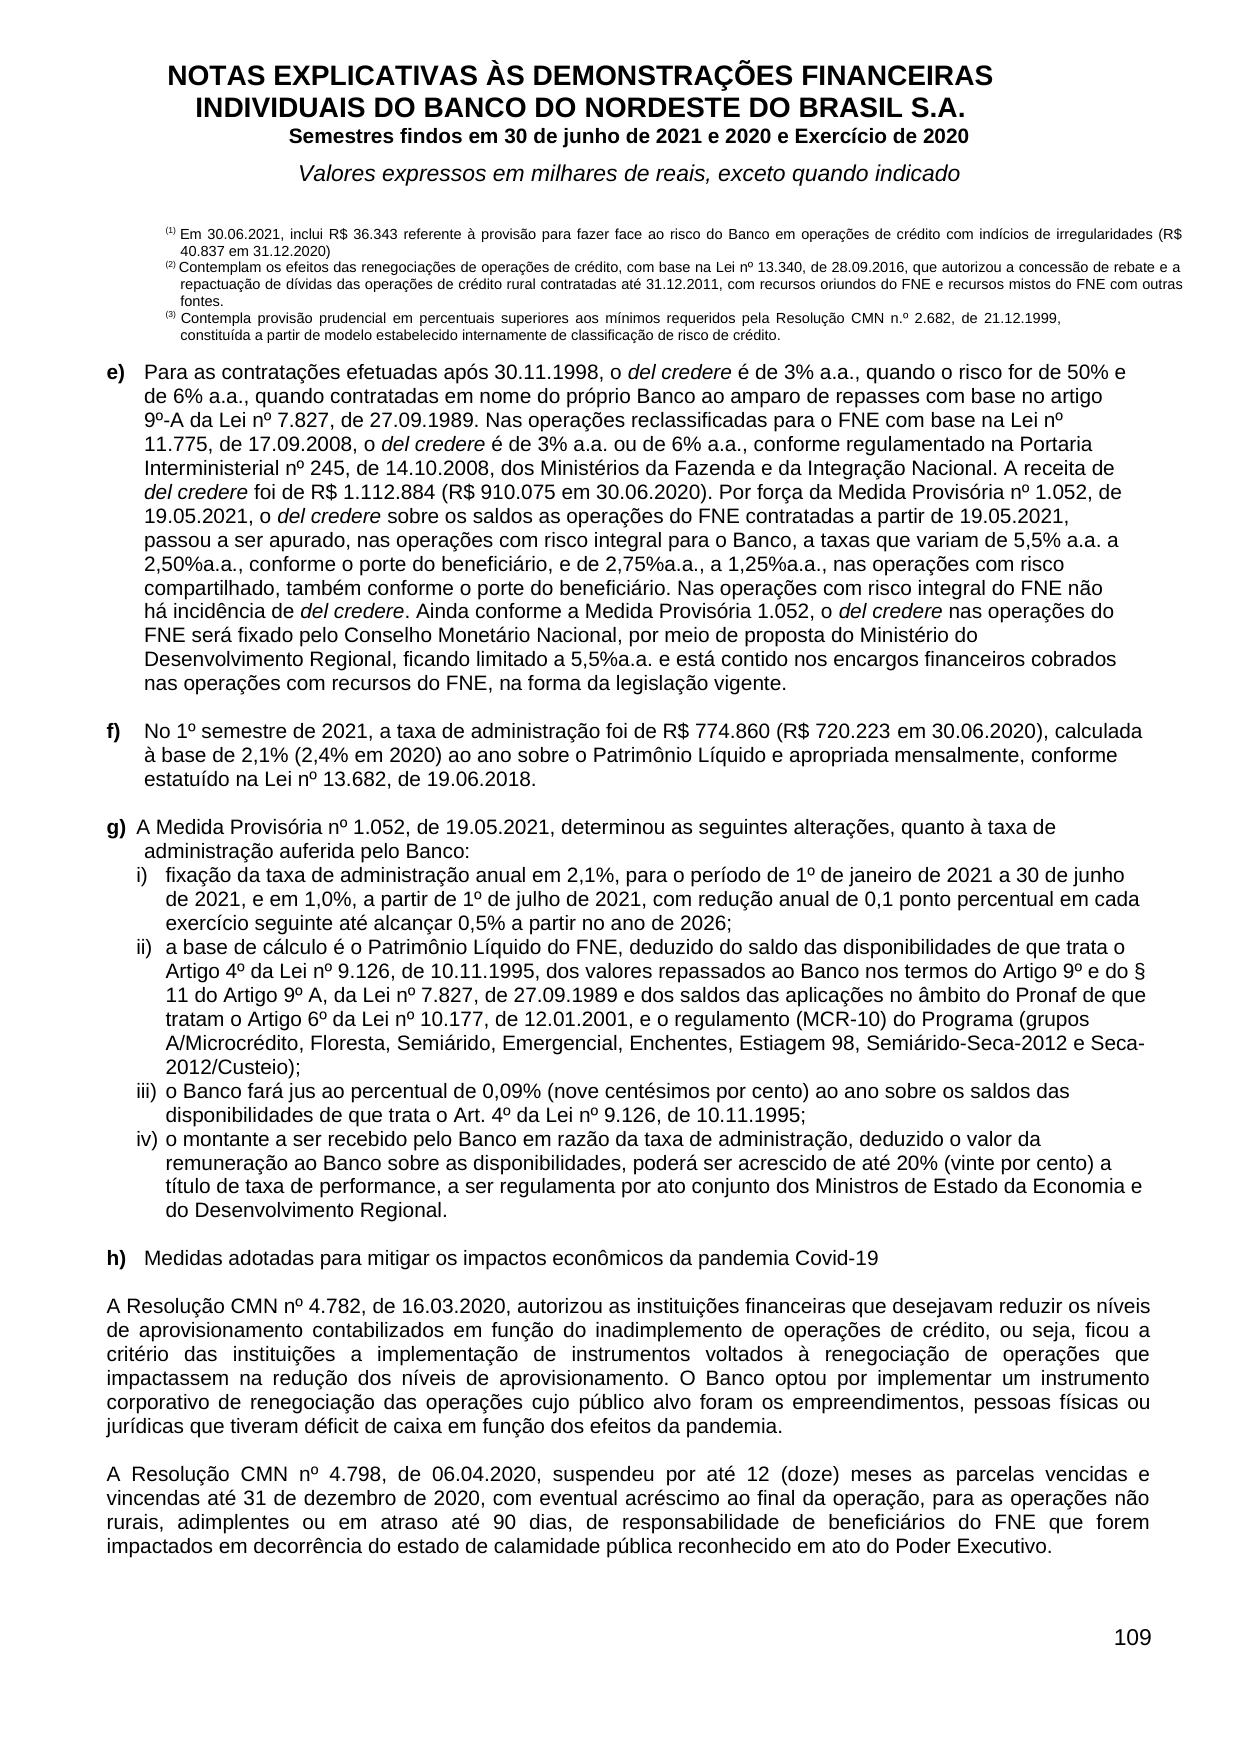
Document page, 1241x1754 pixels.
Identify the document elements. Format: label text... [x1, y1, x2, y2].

list No 1º semestre de 2021, a taxa de administração foi de R$ 774.860 (R$ 720.223 em 30.06.2020), calculada à base de 2,1% (2,4% em 2020) ao ano sobre o Patrimônio Líquido e apropriada mensalmente, conforme estatuído na Lei nº 13.682, de 19.06.2018. [106, 719, 1152, 791]
text (3) Contempla provisão prudencial em percentuais superiores aos mínimos requeridos pela Resolução CMN n.º 2.682, de 21.12.1999, constituída a partir de modelo estabelecido internamente de classificação de risco de crédito. [165, 309, 1063, 343]
text (1) Em 30.06.2021, inclui R$ 36.343 referente à provisão para fazer face ao risco do Banco em operações de crédito com indícios de irregularidades (R$ 40.837 em 31.12.2020) [165, 226, 1184, 259]
list Para as contratações efetuadas após 30.11.1998, o del credere é de 3% a.a., quando o risco for de 50% e de 6% a.a., quando contratadas em nome do próprio Banco ao amparo de repasses com base no artigo 9º-A da Lei nº 7.827, de 27.09.1989. Nas operações reclassificadas para o FNE com base na Lei nº 11.775, de 17.09.2008, o del credere é de 3% a.a. ou de 6% a.a., conforme regulamentado na Portaria Interministerial nº 245, de 14.10.2008, dos Ministérios da Fazenda e da Integração Nacional. A receita de del credere foi de R$ 1.112.884 (R$ 910.075 em 30.06.2020). Por força da Medida Provisória nº 1.052, de 19.05.2021, o del credere sobre os saldos as operações do FNE contratadas a partir de 19.05.2021, passou a ser apurado, nas operações com risco integral para o Banco, a taxas que variam de 5,5% a.a. a 2,50%a.a., conforme o porte do beneficiário, e de 2,75%a.a., a 1,25%a.a., nas operações com risco compartilhado, também conforme o porte do beneficiário. Nas operações com risco integral do FNE não há incidência de del credere. Ainda conforme a Medida Provisória 1.052, o del credere nas operações do FNE será fixado pelo Conselho Monetário Nacional, por meio de proposta do Ministério do Desenvolvimento Regional, ficando limitado a 5,5%a.a. e está contido nos encargos financeiros cobrados nas operações com recursos do FNE, na forma da legislação vigente. [106, 360, 1128, 695]
list o montante a ser recebido pelo Banco em razão da taxa de administração, deduzido o valor da remuneração ao Banco sobre as disponibilidades, poderá ser acrescido de até 20% (vinte por cento) a título de taxa de performance, a ser regulamenta por ato conjunto dos Ministros de Estado da Economia e do Desenvolvimento Regional. [136, 1126, 1152, 1222]
list Medidas adotadas para mitigar os impactos econômicos da pandemia Covid-19 [106, 1246, 1152, 1270]
text A Resolução CMN nº 4.782, de 16.03.2020, autorizou as instituições financeiras que desejavam reduzir os níveis de aprovisionamento contabilizados em função do inadimplemento de operações de crédito, ou seja, ficou a critério das instituições a implementação de instrumentos voltados à renegociação de operações que impactassem na redução dos níveis de aprovisionamento. O Banco optou por implementar um instrumento corporativo de renegociação das operações cujo público alvo foram os empreendimentos, pessoas físicas ou jurídicas que tiveram déficit de caixa em função dos efeitos da pandemia. [106, 1294, 1152, 1438]
text (2) Contemplam os efeitos das renegociações de operações de crédito, com base na Lei nº 13.340, de 28.09.2016, que autorizou a concessão de rebate e a repactuação de dívidas das operações de crédito rural contratadas até 31.12.2011, com recursos oriundos do FNE e recursos mistos do FNE com outras fontes. [165, 259, 1184, 309]
list o Banco fará jus ao percentual de 0,09% (nove centésimos por cento) ao ano sobre os saldos das disponibilidades de que trata o Art. 4º da Lei nº 9.126, de 10.11.1995; [136, 1078, 1152, 1126]
list fixação da taxa de administração anual em 2,1%, para o período de 1º de janeiro de 2021 a 30 de junho de 2021, e em 1,0%, a partir de 1º de julho de 2021, com redução anual de 0,1 ponto percentual em cada exercício seguinte até alcançar 0,5% a partir no ano de 2026; [136, 863, 1152, 935]
list A Medida Provisória nº 1.052, de 19.05.2021, determinou as seguintes alterações, quanto à taxa de administração auferida pelo Banco: [106, 815, 1152, 863]
text A Resolução CMN nº 4.798, de 06.04.2020, suspendeu por até 12 (doze) meses as parcelas vencidas e vincendas até 31 de dezembro de 2020, com eventual acréscimo ao final da operação, para as operações não rurais, adimplentes ou em atraso até 90 dias, de responsabilidade de beneficiários do FNE que forem impactados em decorrência do estado de calamidade pública reconhecido em ato do Poder Executivo. [106, 1462, 1152, 1558]
list a base de cálculo é o Patrimônio Líquido do FNE, deduzido do saldo das disponibilidades de que trata o Artigo 4º da Lei nº 9.126, de 10.11.1995, dos valores repassados ao Banco nos termos do Artigo 9º e do § 11 do Artigo 9º A, da Lei nº 7.827, de 27.09.1989 e dos saldos das aplicações no âmbito do Pronaf de que tratam o Artigo 6º da Lei nº 10.177, de 12.01.2001, e o regulamento (MCR-10) do Programa (grupos A/Microcrédito, Floresta, Semiárido, Emergencial, Enchentes, Estiagem 98, Semiárido-Seca-2012 e Seca-2012/Custeio); [136, 935, 1152, 1078]
